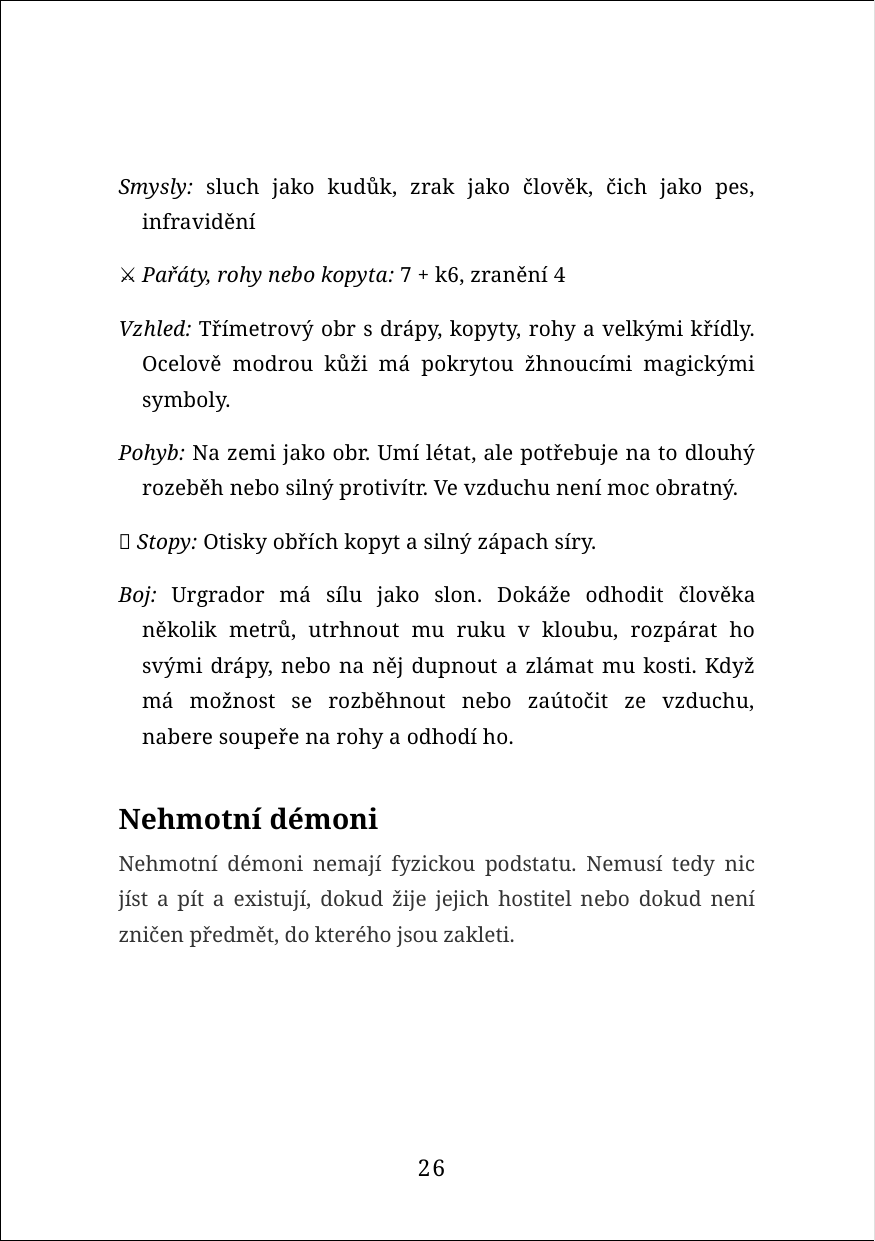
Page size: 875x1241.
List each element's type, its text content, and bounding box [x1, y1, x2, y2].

text Nehmotní démoni nemají fyzickou podstatu. Nemusí tedy nic jíst a pít a existují, dokud žije jejich hostitel nebo dokud není zničen předmět, do kterého jsou zakleti. [118, 849, 756, 948]
text Pohyb: Na zemi jako obr. Umí létat, ale potřebuje na to dlouhý rozeběh nebo silný protivítr. Ve vzduchu není moc obratný. [118, 438, 756, 502]
text Vzhled: Třímetrový obr s drápy, kopyty, rohy a velkými křídly. Ocelově modrou kůži má pokrytou žhnoucími magickými symboly. [118, 314, 756, 413]
text ⚔ Pařáty, rohy nebo kopyta: 7 + k6, zranění 4 [118, 261, 756, 289]
text 👣 Stopy: Otisky obřích kopyt a silný zápach síry. [118, 527, 756, 555]
text Smysly: sluch jako kudůk, zrak jako člověk, čich jako pes, infravidění [118, 172, 756, 236]
subtitle Nehmotní démoni [118, 799, 756, 837]
text Boj: Urgrador má sílu jako slon. Dokáže odhodit člověka několik metrů, utrhnout mu ruku v kloubu, rozpárat ho svými drápy, nebo na něj dupnout a zlámat mu kosti. Když má možnost se rozběhnout nebo zaútočit ze vzduchu, nabere soupeře na rohy a odhodí ho. [118, 580, 756, 751]
